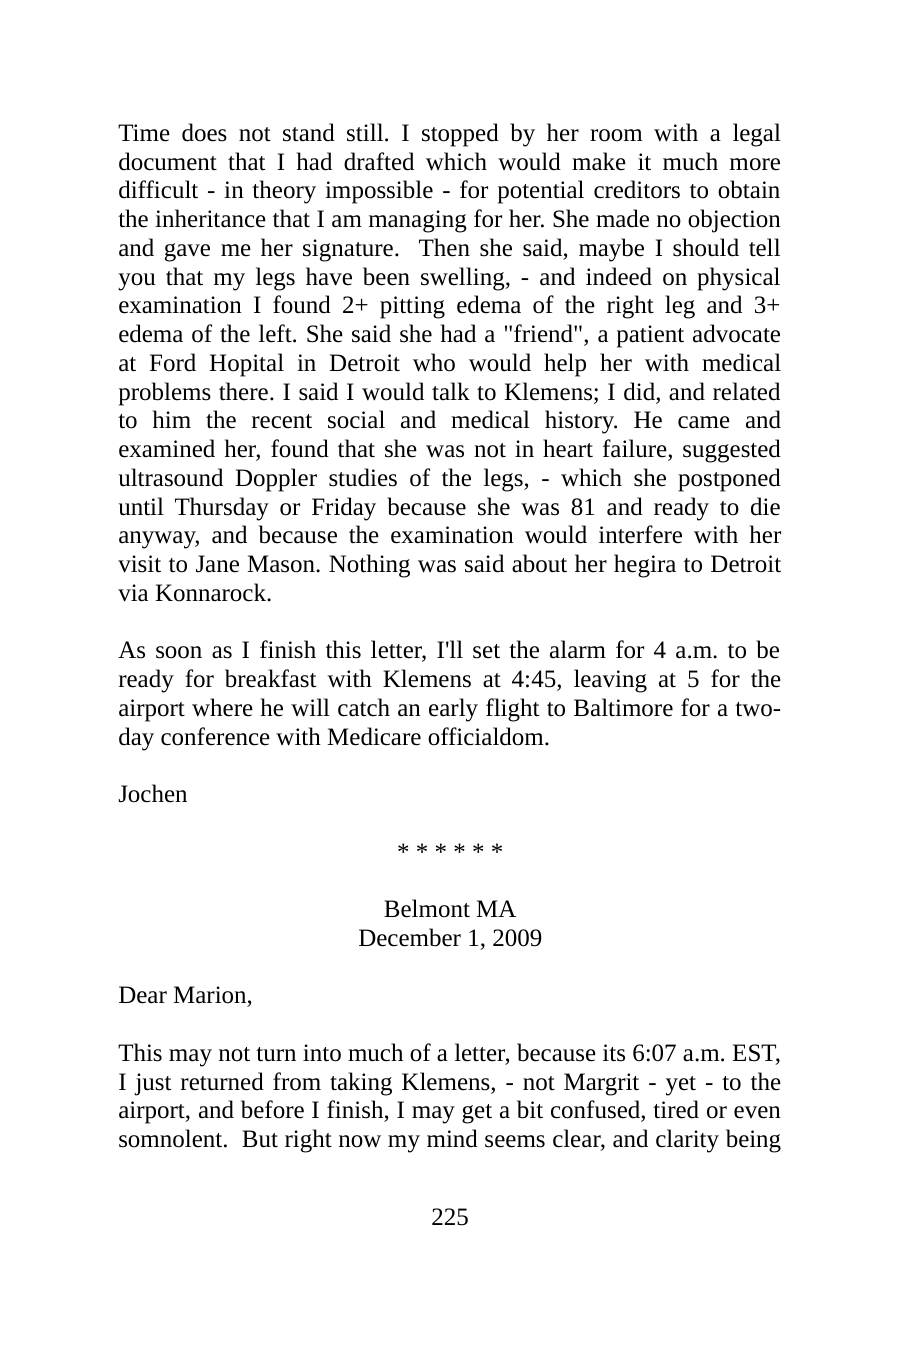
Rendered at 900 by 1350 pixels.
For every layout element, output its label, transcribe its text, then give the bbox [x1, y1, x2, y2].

text Time does not stand still. I stopped by her room with a legal document that I had drafted which would make it much more difficult - in theory impossible - for potential creditors to obtain the inheritance that I am managing for her. She made no objection and gave me her signature. Then she said, maybe I should tell you that my legs have been swelling, - and indeed on physical examination I found 2+ pitting edema of the right leg and 3+ edema of the left. She said she had a "friend", a patient advocate at Ford Hopital in Detroit who would help her with medical problems there. I said I would talk to Klemens; I did, and related to him the recent social and medical history. He came and examined her, found that she was not in heart failure, suggested ultrasound Doppler studies of the legs, - which she postponed until Thursday or Friday because she was 81 and ready to die anyway, and because the examination would interfere with her visit to Jane Mason. Nothing was said about her hegira to Detroit via Konnarock. [118, 118, 782, 607]
text As soon as I finish this letter, I'll set the alarm for 4 a.m. to be ready for breakfast with Klemens at 4:45, leaving at 5 for the airport where he will catch an early flight to Baltimore for a two-day conference with Medicare officialdom. [118, 636, 782, 751]
text This may not turn into much of a letter, because its 6:07 a.m. EST, I just returned from taking Klemens, - not Margrit - yet - to the airport, and before I finish, I may get a bit confused, tired or even somnolent. But right now my mind seems clear, and clarity being [118, 1038, 782, 1153]
text Belmont MA [118, 894, 782, 923]
text Jochen [118, 779, 782, 808]
text Dear Marion, [118, 981, 782, 1009]
text * * * * * * [118, 837, 782, 866]
text December 1, 2009 [118, 923, 782, 952]
